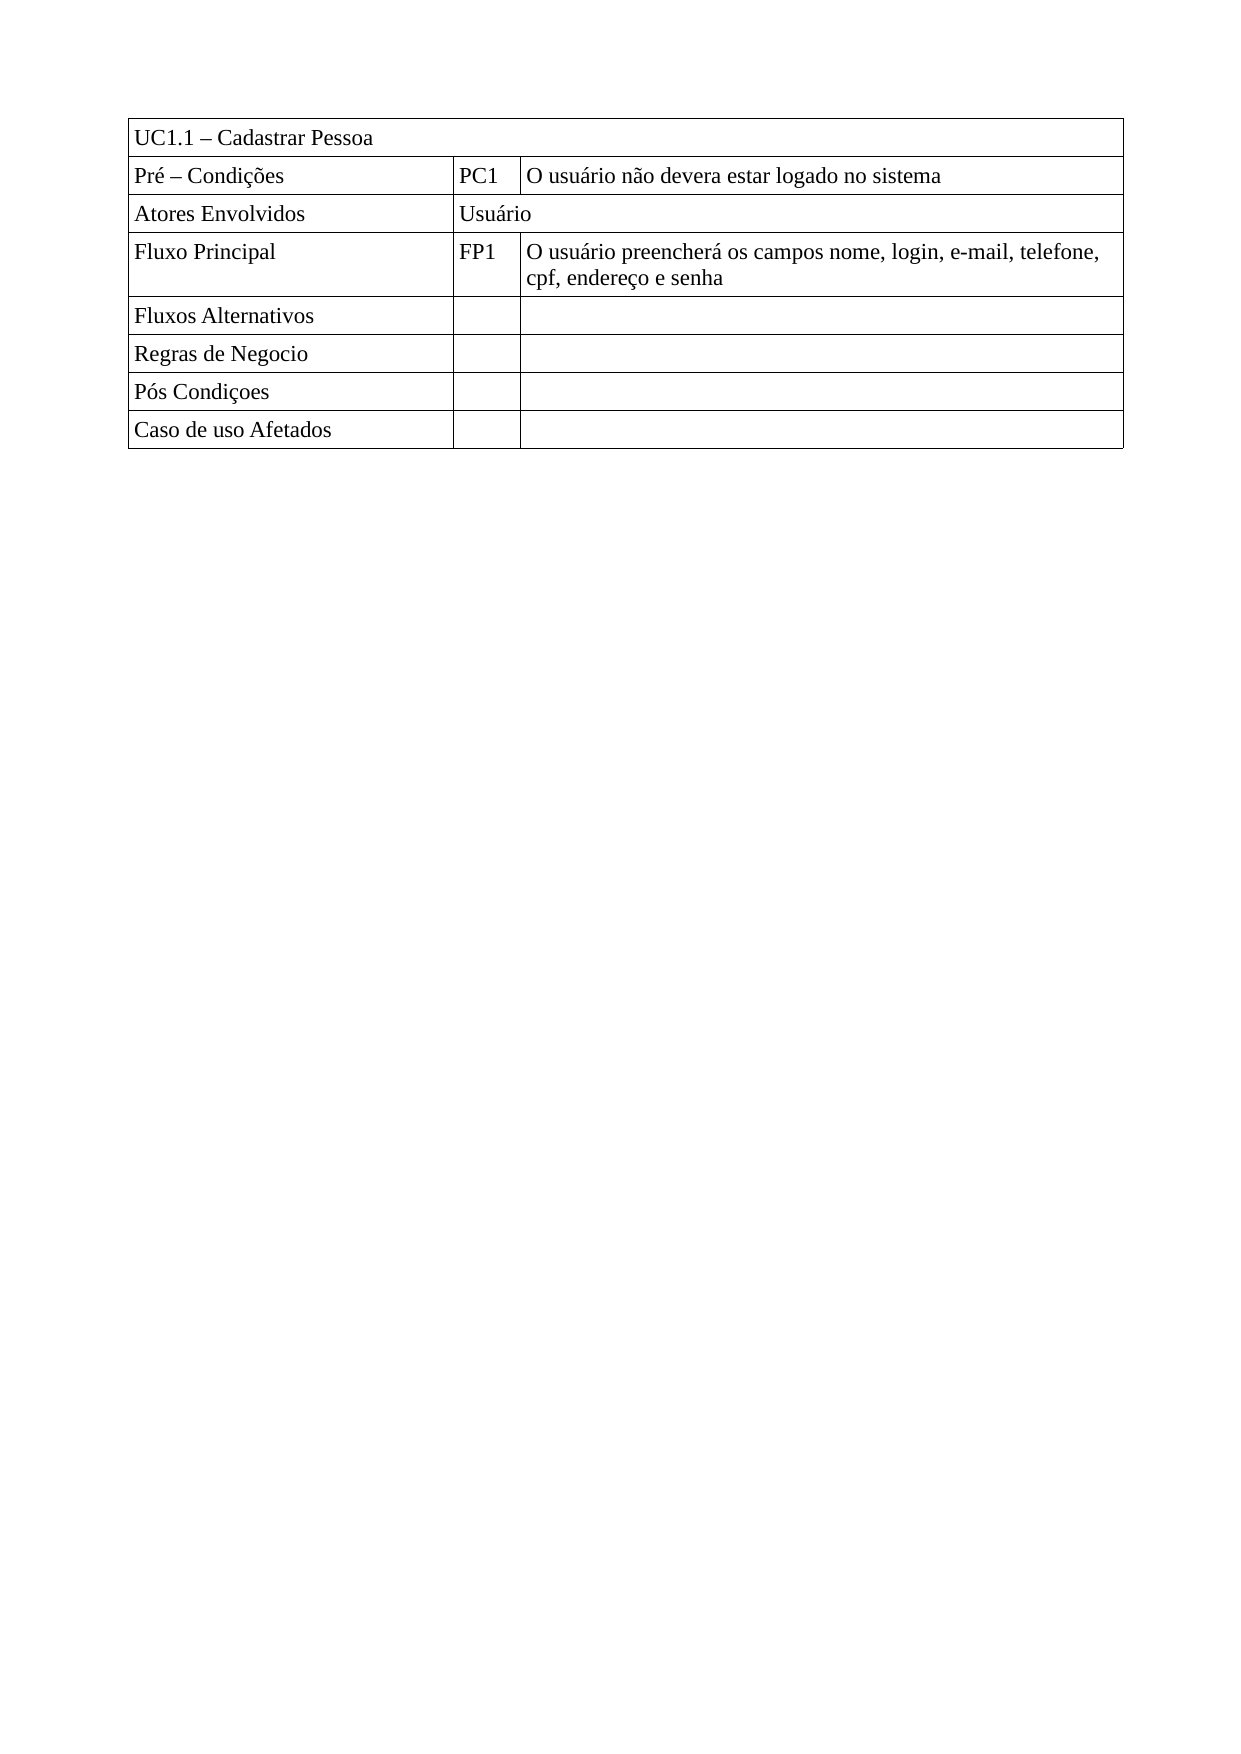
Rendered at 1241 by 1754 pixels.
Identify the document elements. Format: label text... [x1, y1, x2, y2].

table_cell [454, 335, 520, 372]
table_cell O usuário preencherá os campos nome, login, e-mail, telefone, cpf, endereço e senha [521, 233, 1123, 296]
table_cell O usuário não devera estar logado no sistema [521, 157, 1123, 194]
table_cell Pré – Condições [129, 157, 453, 194]
table_cell Fluxos Alternativos [129, 297, 453, 334]
table_cell Caso de uso Afetados [129, 411, 453, 448]
table_cell [521, 411, 1123, 448]
table_cell Pós Condiçoes [129, 373, 453, 410]
table_cell Regras de Negocio [129, 335, 453, 372]
table_cell Fluxo Principal [129, 233, 453, 296]
table_cell Usuário [454, 195, 1123, 232]
table_cell [454, 373, 520, 410]
table_cell [521, 335, 1123, 372]
table_cell [454, 297, 520, 334]
table_header UC1.1 – Cadastrar Pessoa [129, 119, 1123, 156]
table_cell Atores Envolvidos [129, 195, 453, 232]
table_cell [454, 411, 520, 448]
table_cell [521, 373, 1123, 410]
table_cell PC1 [454, 157, 520, 194]
table_cell [521, 297, 1123, 334]
table_cell FP1 [454, 233, 520, 296]
